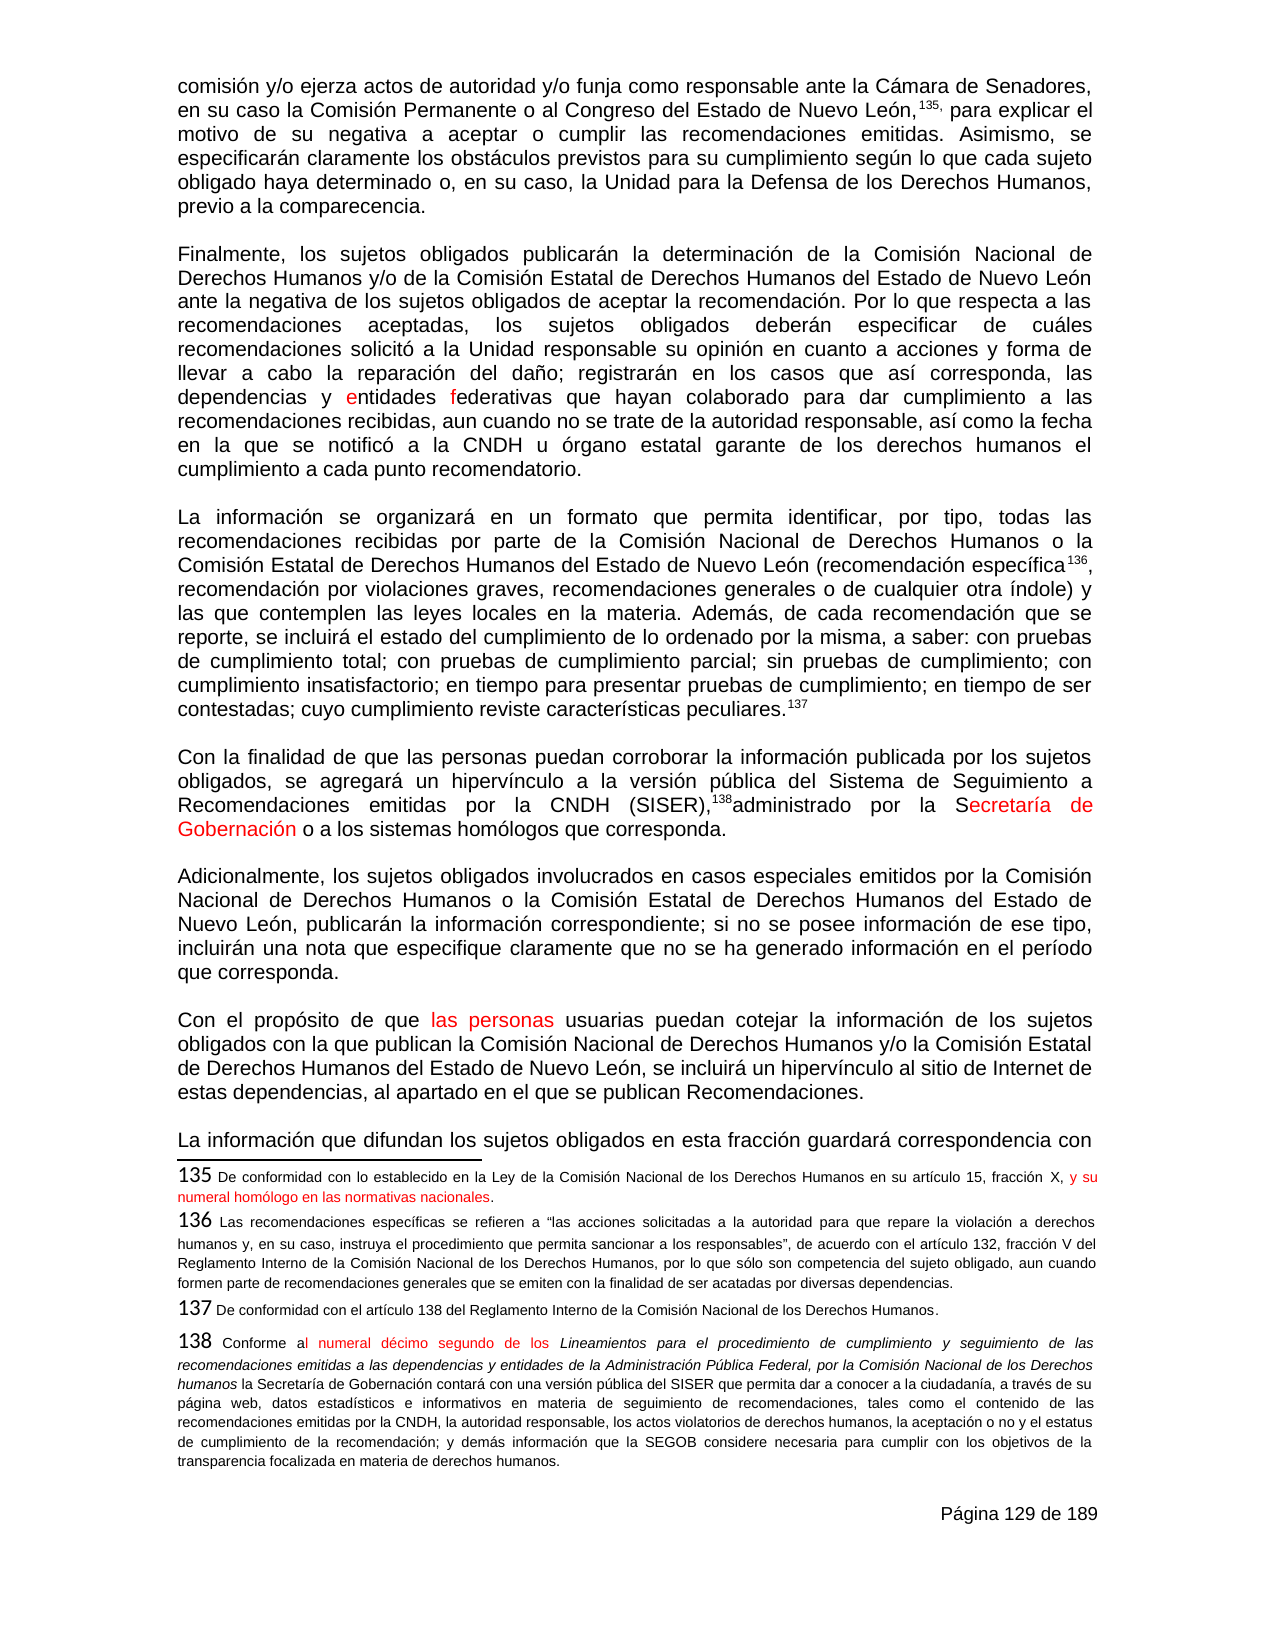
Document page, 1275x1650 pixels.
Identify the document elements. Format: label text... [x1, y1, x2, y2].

text Finalmente, los sujetos obligados publicarán la determinación de la Comisión Nacional de Derechos Humanos y/o de la Comisión Estatal de Derechos Humanos del Estado de Nuevo León ante la negativa de los sujetos obligados de aceptar la recomendación. Por lo que respecta a las recomendaciones aceptadas, los sujetos obligados deberán especificar de cuáles recomendaciones solicitó a la Unidad responsable su opinión en cuanto a acciones y forma de llevar a cabo la reparación del daño; registrarán en los casos que así corresponda, las dependencias y entidades federativas que hayan colaborado para dar cumplimiento a las recomendaciones recibidas, aun cuando no se trate de la autoridad responsable, así como la fecha en la que se notificó a la CNDH u órgano estatal garante de los derechos humanos el cumplimiento a cada punto recomendatorio. [177, 241, 1093, 481]
list Las recomendaciones específicas se refieren a “las acciones solicitadas a la autoridad para que repare la violación a derechos humanos y, en su caso, instruya el procedimiento que permita sancionar a los responsables”, de acuerdo con el artículo 132, fracción V del Reglamento Interno de la Comisión Nacional de los Derechos Humanos, por lo que sólo son competencia del sujeto obligado, aun cuando formen parte de recomendaciones generales que se emiten con la finalidad de ser acatadas por diversas dependencias. [177, 1205, 1098, 1291]
text La información que difundan los sujetos obligados en esta fracción guardará correspondencia con [177, 1128, 1093, 1152]
text comisión y/o ejerza actos de autoridad y/o funja como responsable ante la Cámara de Senadores, en su caso la Comisión Permanente o al Congreso del Estado de Nuevo León,, para explicar el motivo de su negativa a aceptar o cumplir las recomendaciones emitidas. Asimismo, se especificarán claramente los obstáculos previstos para su cumplimiento según lo que cada sujeto obligado haya determinado o, en su caso, la Unidad para la Defensa de los Derechos Humanos, previo a la comparecencia. [177, 74, 1093, 217]
text Con la finalidad de que las personas puedan corroborar la información publicada por los sujetos obligados, se agregará un hipervínculo a la versión pública del Sistema de Seguimiento a Recomendaciones emitidas por la CNDH (SISER),administrado por la Secretaría de Gobernación o a los sistemas homólogos que corresponda. [177, 744, 1093, 840]
text Con el propósito de que las personas usuarias puedan cotejar la información de los sujetos obligados con la que publican la Comisión Nacional de Derechos Humanos y/o la Comisión Estatal de Derechos Humanos del Estado de Nuevo León, se incluirá un hipervínculo al sitio de Internet de estas dependencias, al apartado en el que se publican Recomendaciones. [177, 1008, 1093, 1104]
text De conformidad con lo establecido en la Ley de la Comisión Nacional de los Derechos Humanos en su artículo 15, fracción X, y su numeral homólogo en las normativas nacionales. [177, 1160, 1098, 1205]
text La información se organizará en un formato que permita identificar, por tipo, todas las recomendaciones recibidas por parte de la Comisión Nacional de Derechos Humanos o la Comisión Estatal de Derechos Humanos del Estado de Nuevo León (recomendación específica, recomendación por violaciones graves, recomendaciones generales o de cualquier otra índole) y las que contemplen las leyes locales en la materia. Además, de cada recomendación que se reporte, se incluirá el estado del cumplimiento de lo ordenado por la misma, a saber: con pruebas de cumplimiento total; con pruebas de cumplimiento parcial; sin pruebas de cumplimiento; con cumplimiento insatisfactorio; en tiempo para presentar pruebas de cumplimiento; en tiempo de ser contestadas; cuyo cumplimiento reviste características peculiares. [177, 505, 1093, 721]
list Conforme al numeral décimo segundo de los Lineamientos para el procedimiento de cumplimiento y seguimiento de las recomendaciones emitidas a las dependencias y entidades de la Administración Pública Federal, por la Comisión Nacional de los Derechos humanos la Secretaría de Gobernación contará con una versión pública del SISER que permita dar a conocer a la ciudadanía, a través de su página web, datos estadísticos e informativos en materia de seguimiento de recomendaciones, tales como el contenido de las recomendaciones emitidas por la CNDH, la autoridad responsable, los actos violatorios de derechos humanos, la aceptación o no y el estatus de cumplimiento de la recomendación; y demás información que la SEGOB considere necesaria para cumplir con los objetivos de la transparencia focalizada en materia de derechos humanos. [177, 1326, 1094, 1469]
text Adicionalmente, los sujetos obligados involucrados en casos especiales emitidos por la Comisión Nacional de Derechos Humanos o la Comisión Estatal de Derechos Humanos del Estado de Nuevo León, publicarán la información correspondiente; si no se posee información de ese tipo, incluirán una nota que especifique claramente que no se ha generado información en el período que corresponda. [177, 864, 1093, 984]
list De conformidad con el artículo 138 del Reglamento Interno de la Comisión Nacional de los Derechos Humanos. [177, 1293, 1098, 1322]
